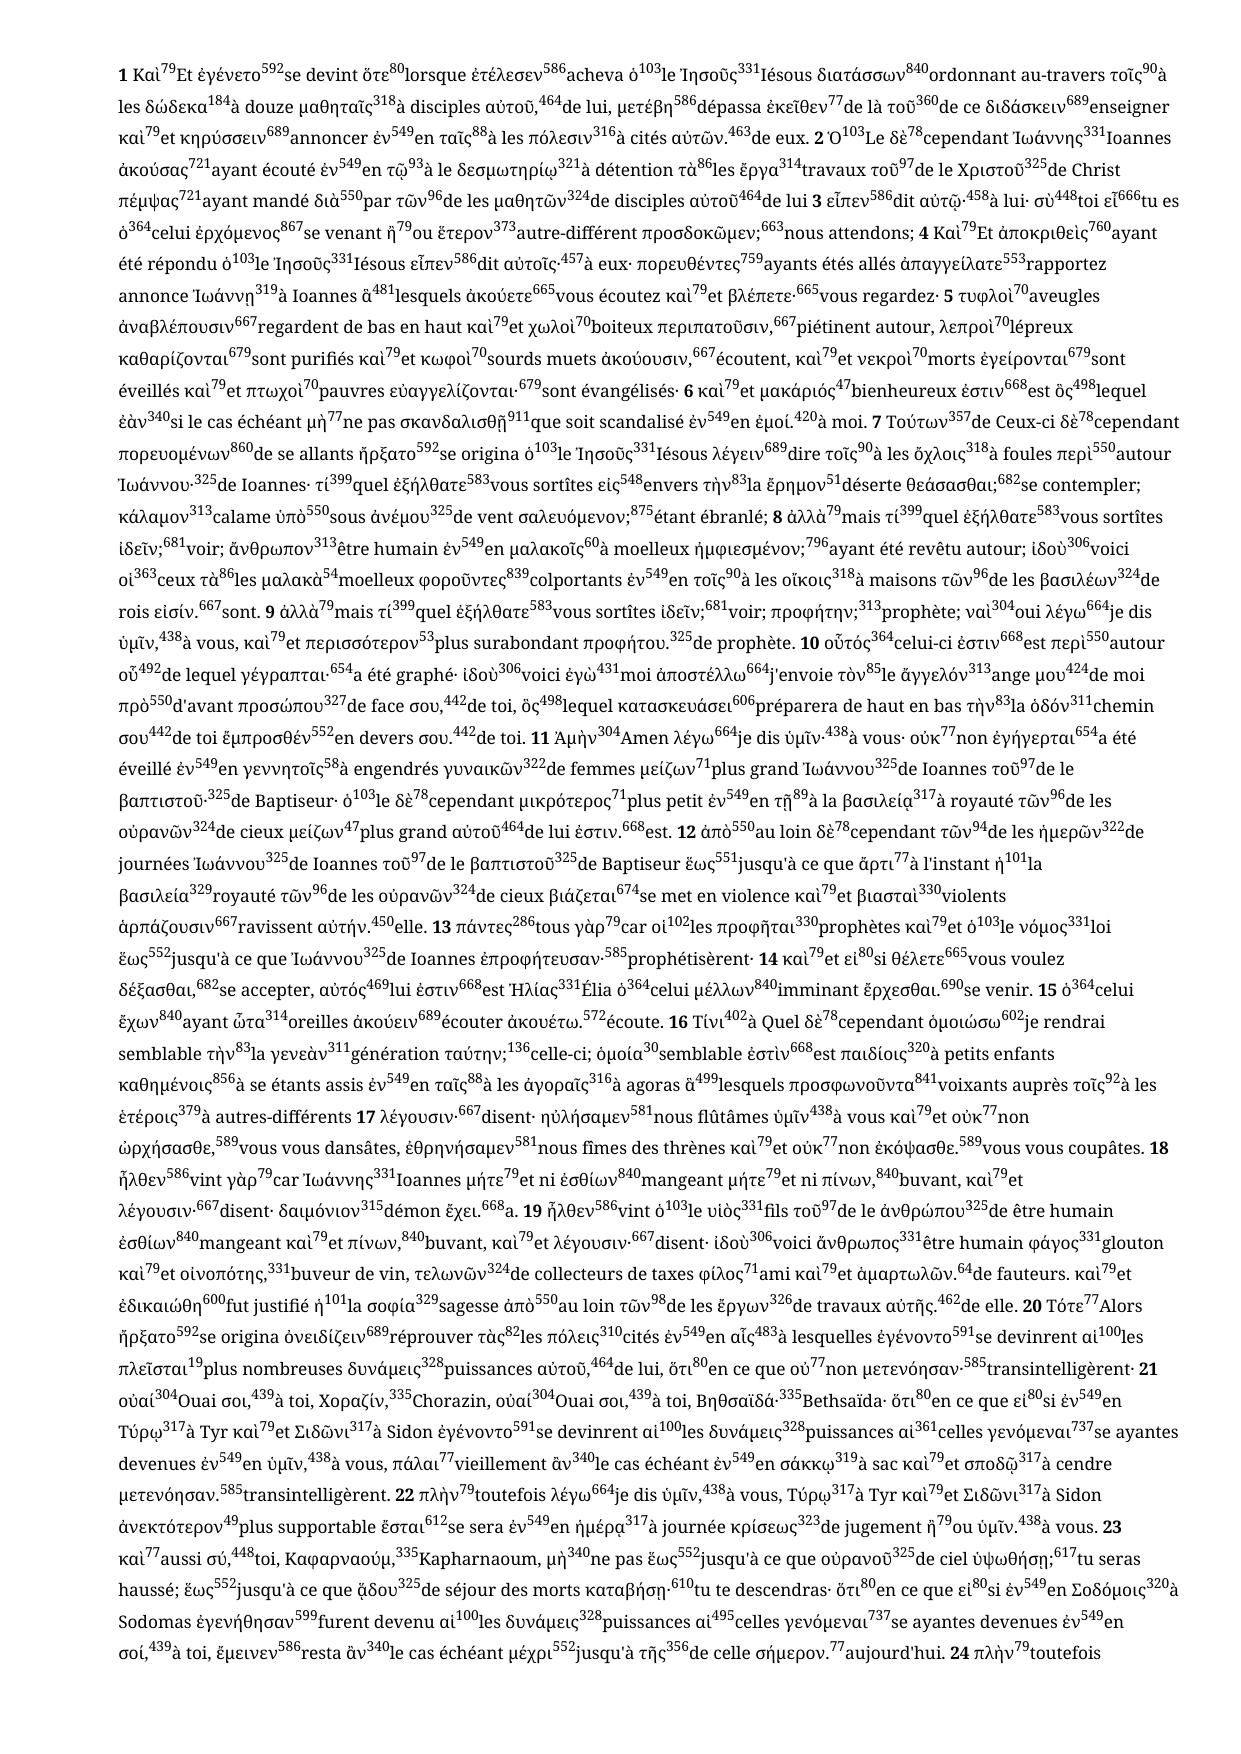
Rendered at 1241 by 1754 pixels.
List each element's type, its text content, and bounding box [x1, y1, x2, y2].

text 1 Καὶ79Et ἐγένετο592se devint ὅτε80lorsque ἐτέλεσεν586acheva ὁ103le Ἰησοῦς331Iésous διατάσσων840ordonnant au-travers τοῖς90à les δώδεκα184à douze μαθηταῖς318à disciples αὐτοῦ,464de lui, μετέβη586dépassa ἐκεῖθεν77de là τοῦ360de ce διδάσκειν689enseigner καὶ79et κηρύσσειν689annoncer ἐν549en ταῖς88à les πόλεσιν316à cités αὐτῶν.463de eux. 2 Ὁ103Le δὲ78cependant Ἰωάννης331Ioannes ἀκούσας721ayant écouté ἐν549en τῷ93à le δεσμωτηρίῳ321à détention τὰ86les ἔργα314travaux τοῦ97de le Χριστοῦ325de Christ πέμψας721ayant mandé διὰ550par τῶν96de les μαθητῶν324de disciples αὐτοῦ464de lui 3 εἶπεν586dit αὐτῷ·458à lui· σὺ448toi εἶ666tu es ὁ364celui ἐρχόμενος867se venant ἢ79ou ἕτερον373autre-différent προσδοκῶμεν;663nous attendons; 4 Καὶ79Et ἀποκριθεὶς760ayant été répondu ὁ103le Ἰησοῦς331Iésous εἶπεν586dit αὐτοῖς·457à eux· πορευθέντες759ayants étés allés ἀπαγγείλατε553rapportez annonce Ἰωάννῃ319à Ioannes ἃ481lesquels ἀκούετε665vous écoutez καὶ79et βλέπετε·665vous regardez· 5 τυφλοὶ70aveugles ἀναβλέπουσιν667regardent de bas en haut καὶ79et χωλοὶ70boiteux περιπατοῦσιν,667piétinent autour, λεπροὶ70lépreux καθαρίζονται679sont purifiés καὶ79et κωφοὶ70sourds muets ἀκούουσιν,667écoutent, καὶ79et νεκροὶ70morts ἐγείρονται679sont éveillés καὶ79et πτωχοὶ70pauvres εὐαγγελίζονται·679sont évangélisés· 6 καὶ79et μακάριός47bienheureux ἐστιν668est ὃς498lequel ἐὰν340si le cas échéant μὴ77ne pas σκανδαλισθῇ911que soit scandalisé ἐν549en ἐμοί.420à moi. 7 Τούτων357de Ceux-ci δὲ78cependant πορευομένων860de se allants ἤρξατο592se origina ὁ103le Ἰησοῦς331Iésous λέγειν689dire τοῖς90à les ὄχλοις318à foules περὶ550autour Ἰωάννου·325de Ioannes· τί399quel ἐξήλθατε583vous sortîtes εἰς548envers τὴν83la ἔρημον51déserte θεάσασθαι;682se contempler; κάλαμον313calame ὑπὸ550sous ἀνέμου325de vent σαλευόμενον;875étant ébranlé; 8 ἀλλὰ79mais τί399quel ἐξήλθατε583vous sortîtes ἰδεῖν;681voir; ἄνθρωπον313être humain ἐν549en μαλακοῖς60à moelleux ἠμφιεσμένον;796ayant été revêtu autour; ἰδοὺ306voici οἱ363ceux τὰ86les μαλακὰ54moelleux φοροῦντες839colportants ἐν549en τοῖς90à les οἴκοις318à maisons τῶν96de les βασιλέων324de rois εἰσίν.667sont. 9 ἀλλὰ79mais τί399quel ἐξήλθατε583vous sortîtes ἰδεῖν;681voir; προφήτην;313prophète; ναὶ304oui λέγω664je dis ὑμῖν,438à vous, καὶ79et περισσότερον53plus surabondant προφήτου.325de prophète. 10 οὗτός364celui-ci ἐστιν668est περὶ550autour οὗ492de lequel γέγραπται·654a été graphé· ἰδοὺ306voici ἐγὼ431moi ἀποστέλλω664j'envoie τὸν85le ἄγγελόν313ange μου424de moi πρὸ550d'avant προσώπου327de face σου,442de toi, ὃς498lequel κατασκευάσει606préparera de haut en bas τὴν83la ὁδόν311chemin σου442de toi ἔμπροσθέν552en devers σου.442de toi. 11 Ἀμὴν304Amen λέγω664je dis ὑμῖν·438à vous· οὐκ77non ἐγήγερται654a été éveillé ἐν549en γεννητοῖς58à engendrés γυναικῶν322de femmes μείζων71plus grand Ἰωάννου325de Ioannes τοῦ97de le βαπτιστοῦ·325de Baptiseur· ὁ103le δὲ78cependant μικρότερος71plus petit ἐν549en τῇ89à la βασιλείᾳ317à royauté τῶν96de les οὐρανῶν324de cieux μείζων47plus grand αὐτοῦ464de lui ἐστιν.668est. 12 ἀπὸ550au loin δὲ78cependant τῶν94de les ἡμερῶν322de journées Ἰωάννου325de Ioannes τοῦ97de le βαπτιστοῦ325de Baptiseur ἕως551jusqu'à ce que ἄρτι77à l'instant ἡ101la βασιλεία329royauté τῶν96de les οὐρανῶν324de cieux βιάζεται674se met en violence καὶ79et βιασταὶ330violents ἁρπάζουσιν667ravissent αὐτήν.450elle. 13 πάντες286tous γὰρ79car οἱ102les προφῆται330prophètes καὶ79et ὁ103le νόμος331loi ἕως552jusqu'à ce que Ἰωάννου325de Ioannes ἐπροφήτευσαν·585prophétisèrent· 14 καὶ79et εἰ80si θέλετε665vous voulez δέξασθαι,682se accepter, αὐτός469lui ἐστιν668est Ἠλίας331Élia ὁ364celui μέλλων840imminant ἔρχεσθαι.690se venir. 15 ὁ364celui ἔχων840ayant ὦτα314oreilles ἀκούειν689écouter ἀκουέτω.572écoute. 16 Τίνι402à Quel δὲ78cependant ὁμοιώσω602je rendrai semblable τὴν83la γενεὰν311génération ταύτην;136celle-ci; ὁμοία30semblable ἐστὶν668est παιδίοις320à petits enfants καθημένοις856à se étants assis ἐν549en ταῖς88à les ἀγοραῖς316à agoras ἃ499lesquels προσφωνοῦντα841voixants auprès τοῖς92à les ἑτέροις379à autres-différents 17 λέγουσιν·667disent· ηὐλήσαμεν581nous flûtâmes ὑμῖν438à vous καὶ79et οὐκ77non ὠρχήσασθε,589vous vous dansâtes, ἐθρηνήσαμεν581nous fîmes des thrènes καὶ79et οὐκ77non ἐκόψασθε.589vous vous coupâtes. 18 ἦλθεν586vint γὰρ79car Ἰωάννης331Ioannes μήτε79et ni ἐσθίων840mangeant μήτε79et ni πίνων,840buvant, καὶ79et λέγουσιν·667disent· δαιμόνιον315démon ἔχει.668a. 19 ἦλθεν586vint ὁ103le υἱὸς331fils τοῦ97de le ἀνθρώπου325de être humain ἐσθίων840mangeant καὶ79et πίνων,840buvant, καὶ79et λέγουσιν·667disent· ἰδοὺ306voici ἄνθρωπος331être humain φάγος331glouton καὶ79et οἰνοπότης,331buveur de vin, τελωνῶν324de collecteurs de taxes φίλος71ami καὶ79et ἁμαρτωλῶν.64de fauteurs. καὶ79et ἐδικαιώθη600fut justifié ἡ101la σοφία329sagesse ἀπὸ550au loin τῶν98de les ἔργων326de travaux αὐτῆς.462de elle. 20 Τότε77Alors ἤρξατο592se origina ὀνειδίζειν689réprouver τὰς82les πόλεις310cités ἐν549en αἷς483à lesquelles ἐγένοντο591se devinrent αἱ100les πλεῖσται19plus nombreuses δυνάμεις328puissances αὐτοῦ,464de lui, ὅτι80en ce que οὐ77non μετενόησαν·585transintelligèrent· 21 οὐαί304Ouai σοι,439à toi, Χοραζίν,335Chorazin, οὐαί304Ouai σοι,439à toi, Βηθσαϊδά·335Bethsaïda· ὅτι80en ce que εἰ80si ἐν549en Τύρῳ317à Tyr καὶ79et Σιδῶνι317à Sidon ἐγένοντο591se devinrent αἱ100les δυνάμεις328puissances αἱ361celles γενόμεναι737se ayantes devenues ἐν549en ὑμῖν,438à vous, πάλαι77vieillement ἂν340le cas échéant ἐν549en σάκκῳ319à sac καὶ79et σποδῷ317à cendre μετενόησαν.585transintelligèrent. 22 πλὴν79toutefois λέγω664je dis ὑμῖν,438à vous, Τύρῳ317à Tyr καὶ79et Σιδῶνι317à Sidon ἀνεκτότερον49plus supportable ἔσται612se sera ἐν549en ἡμέρᾳ317à journée κρίσεως323de jugement ἢ79ou ὑμῖν.438à vous. 23 καὶ77aussi σύ,448toi, Καφαρναούμ,335Kapharnaoum, μὴ340ne pas ἕως552jusqu'à ce que οὐρανοῦ325de ciel ὑψωθήσῃ;617tu seras haussé; ἕως552jusqu'à ce que ᾅδου325de séjour des morts καταβήσῃ·610tu te descendras· ὅτι80en ce que εἰ80si ἐν549en Σοδόμοις320à Sodomas ἐγενήθησαν599furent devenu αἱ100les δυνάμεις328puissances αἱ495celles γενόμεναι737se ayantes devenues ἐν549en σοί,439à toi, ἔμεινεν586resta ἂν340le cas échéant μέχρι552jusqu'à τῆς356de celle σήμερον.77aujourd'hui. 24 πλὴν79toutefois λέγω664je dis ὑμῖν438à vous ὅτι80en ce que γῇ317à terre Σοδόμων326de Sodomas ἀνεκτότερον49plus supportable ἔσται612se sera ἐν549en ἡμέρᾳ317à journée κρίσεως323de jugement ἢ79ou σοί.439à toi. 25 Ἐν549En ἐκείνῳ144à celui-là τῷ91à le καιρῷ319à moment ἀποκριθεὶς760ayant été répondu ὁ103le Ἰησοῦς331Iésous εἶπεν·586dit· ἐξομολογοῦμαί670je m'avoue à l'excès σοι,439à toi, πάτερ,337père, κύριε337Maître τοῦ97de le οὐρανοῦ325de ciel καὶ79et τῆς95de la γῆς,323de terre, ὅτι80en ce que ἔκρυψας584tu cachas ταῦτα347ces-ci ἀπὸ550au loin σοφῶν64de sages καὶ79et συνετῶν64de capables de comprendre καὶ79et ἀπεκάλυψας584tu découvris αὐτὰ453eux νηπίοις·58à infantiles· 26 ναὶ304oui ὁ109le πατήρ,337père, ὅτι80en ce que οὕτως77ainsi εὐδοκία329estimation en bien ἐγένετο592se devint ἔμπροσθέν552en devers σου.442de toi. 27 Πάντα391Tous μοι420à moi παρεδόθη600fut transmis ὑπὸ550sous τοῦ97de le πατρός325de père μου,424de moi, καὶ79et οὐδεὶς390aucun ἐπιγινώσκει668reconnaît τὸν85le υἱὸν313fils εἰ551si μὴ77ne pas ὁ103le πατήρ,331père, οὐδὲ79non cependant τὸν85le πατέρα313père τις390un quelconque ἐπιγινώσκει668reconnaît εἰ551si μὴ77ne pas ὁ103le υἱὸς331fils καὶ79et ᾧ486à lequel ἐὰν340si le cas échéant βούληται927que se ait dessein ὁ103le υἱὸς331fils ἀποκαλύψαι.681découvrir. 28 Δεῦτε553Venez ici πρός548vers με417moi πάντες290tous οἱ368ceux κοπιῶντες844peinants καὶ79et πεφορτισμένοι,817ayants étés chargés, κἀγὼ431et moi ἀναπαύσω602je reposerai ὑμᾶς.436vous. 29 ἄρατε553levez τὸν85le ζυγόν313joug-balance μου424de moi ἐφ᾽548sur ὑμᾶς436vous καὶ79et μάθετε553apprenez ἀπ᾽550au loin ἐμοῦ,424de moi, ὅτι80en ce que πραΰς71doux εἰμι664je suis καὶ79et ταπεινὸς71bas τῇ89à la καρδίᾳ,317à coeur, καὶ79et εὑρήσετε603vous trouverez ἀνάπαυσιν311repos ταῖς88à les ψυχαῖς316à âmes ὑμῶν·441de vous· 30 ὁ103le γὰρ79car ζυγός331joug-balance μου424de moi χρηστὸς47utile bon καὶ79et τὸ105le φορτίον333charge μου424de moi ἐλαφρόν49léger ἐστιν.668est. [118, 59, 1181, 1665]
